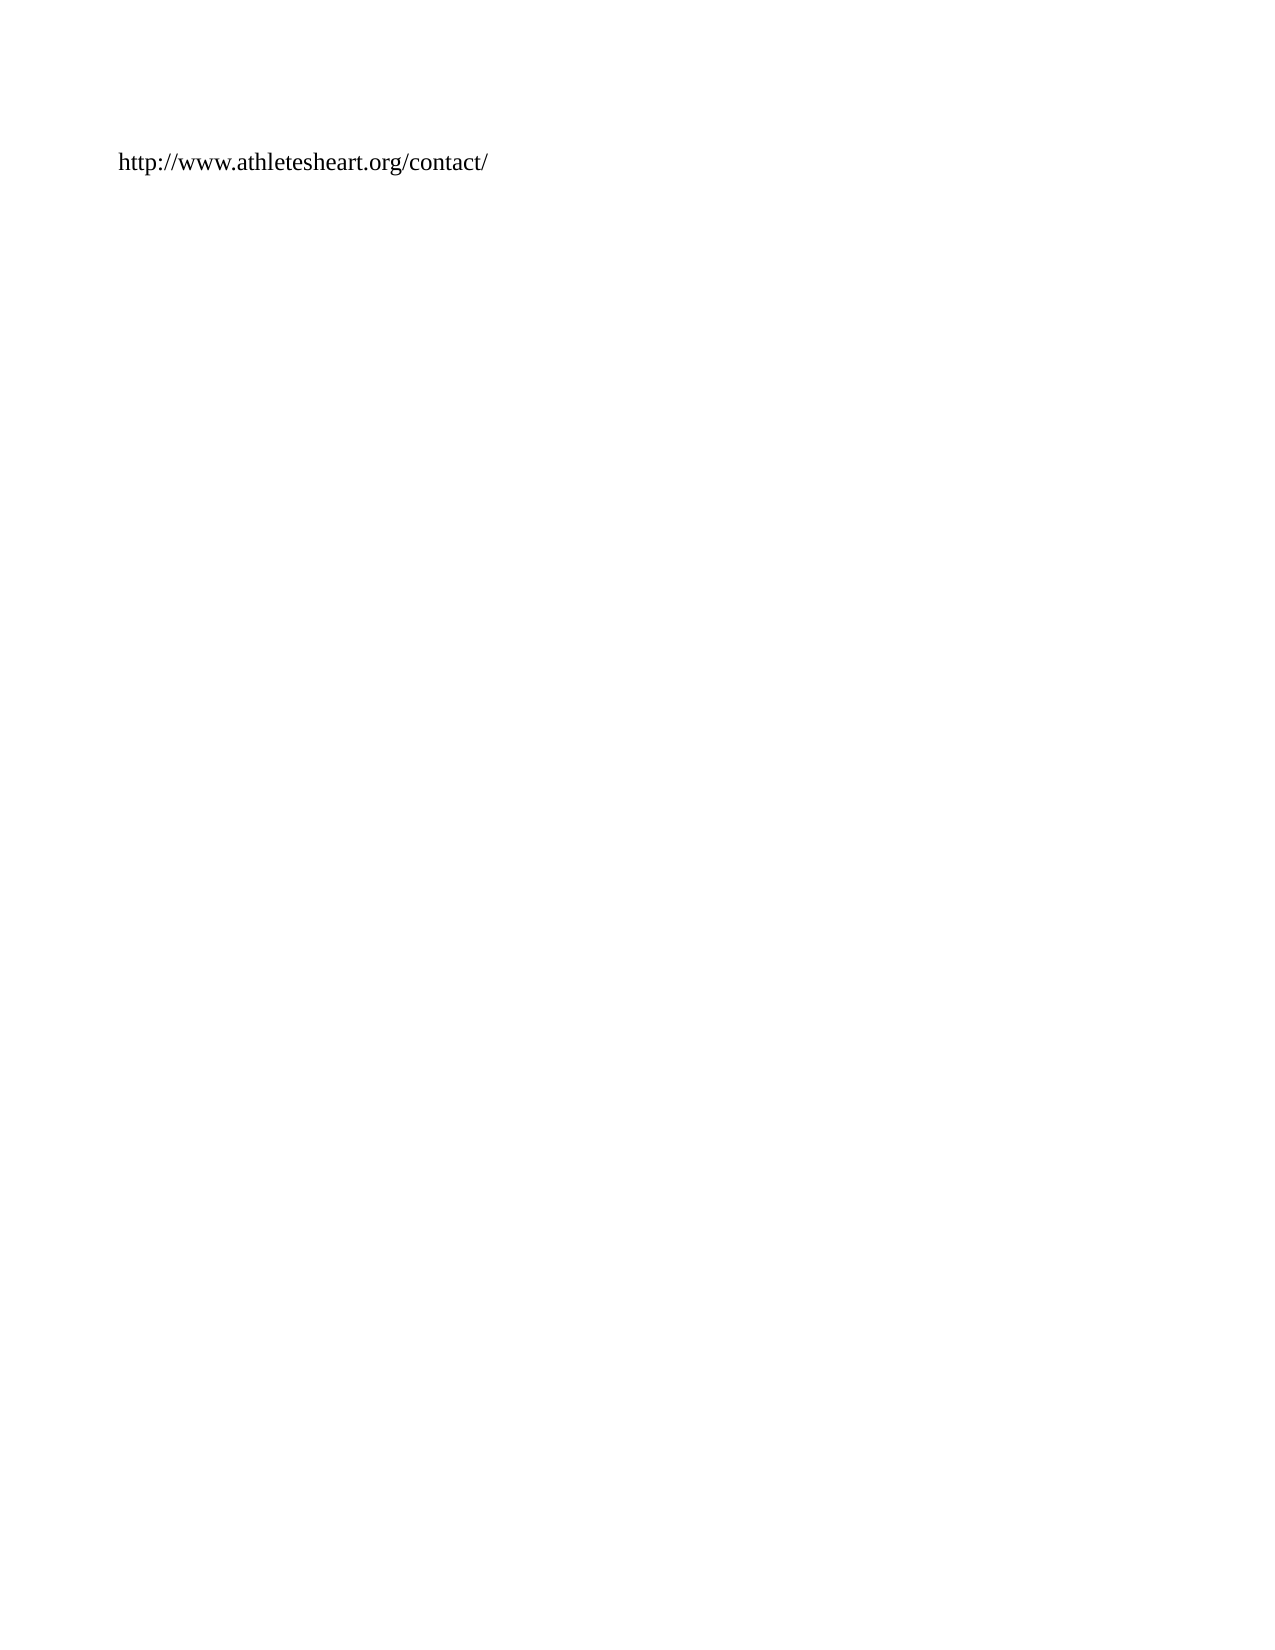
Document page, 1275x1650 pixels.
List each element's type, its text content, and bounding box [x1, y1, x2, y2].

text http://www.athletesheart.org/contact/ [118, 147, 1157, 176]
